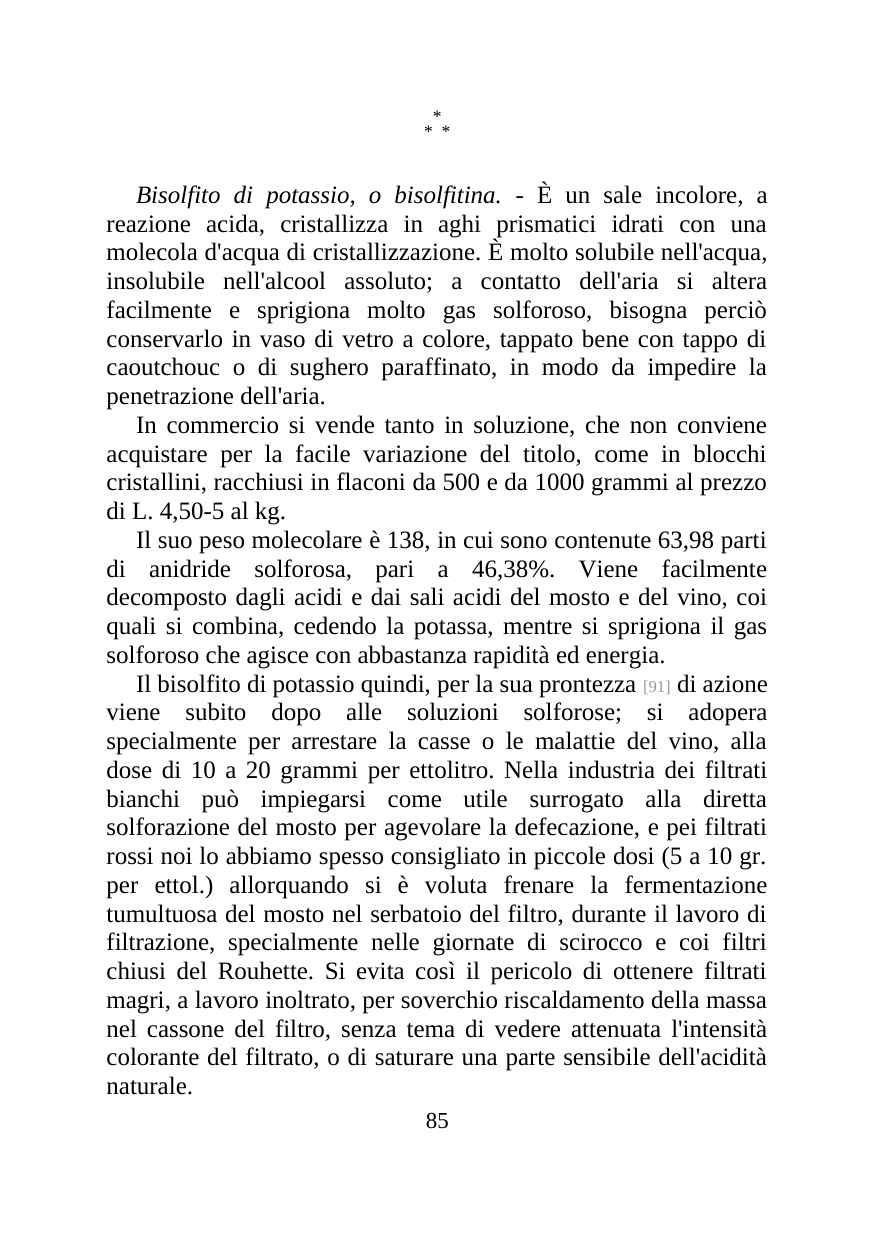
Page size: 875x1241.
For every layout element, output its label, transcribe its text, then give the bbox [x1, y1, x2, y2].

text Il bisolfito di potassio quindi, per la sua prontezza [91] di azione viene subito dopo alle soluzioni solforose; si adopera specialmente per arrestare la casse o le malattie del vino, alla dose di 10 a 20 grammi per ettolitro. Nella industria dei filtrati bianchi può impiegarsi come utile surrogato alla diretta solforazione del mosto per agevolare la defecazione, e pei filtrati rossi noi lo abbiamo spesso consigliato in piccole dosi (5 a 10 gr. per ettol.) allorquando si è voluta frenare la fermentazione tumultuosa del mosto nel serbatoio del filtro, durante il lavoro di filtrazione, specialmente nelle giornate di scirocco e coi filtri chiusi del Rouhette. Si evita così il pericolo di ottenere filtrati magri, a lavoro inoltrato, per soverchio riscaldamento della massa nel cassone del filtro, senza tema di vedere attenuata l'intensità colorante del filtrato, o di saturare una parte sensibile dell'acidità naturale. [106, 669, 768, 1100]
text Il suo peso molecolare è 138, in cui sono contenute 63,98 parti di anidride solforosa, pari a 46,38%. Viene facilmente decomposto dagli acidi e dai sali acidi del mosto e del vino, coi quali si combina, cedendo la potassa, mentre si sprigiona il gas solforoso che agisce con abbastanza rapidità ed energia. [106, 525, 768, 669]
text Bisolfito di potassio, o bisolfitina. - È un sale incolore, a reazione acida, cristallizza in aghi prismatici idrati con una molecola d'acqua di cristallizzazione. È molto solubile nell'acqua, insolubile nell'alcool assoluto; a contatto dell'aria si altera facilmente e sprigiona molto gas solforoso, bisogna perciò conservarlo in vaso di vetro a colore, tappato bene con tappo di caoutchouc o di sughero paraffinato, in modo da impedire la penetrazione dell'aria. [106, 180, 768, 410]
text *** [106, 106, 768, 141]
text In commercio si vende tanto in soluzione, che non conviene acquistare per la facile variazione del titolo, come in blocchi cristallini, racchiusi in flaconi da 500 e da 1000 grammi al prezzo di L. 4,50-5 al kg. [106, 410, 768, 525]
